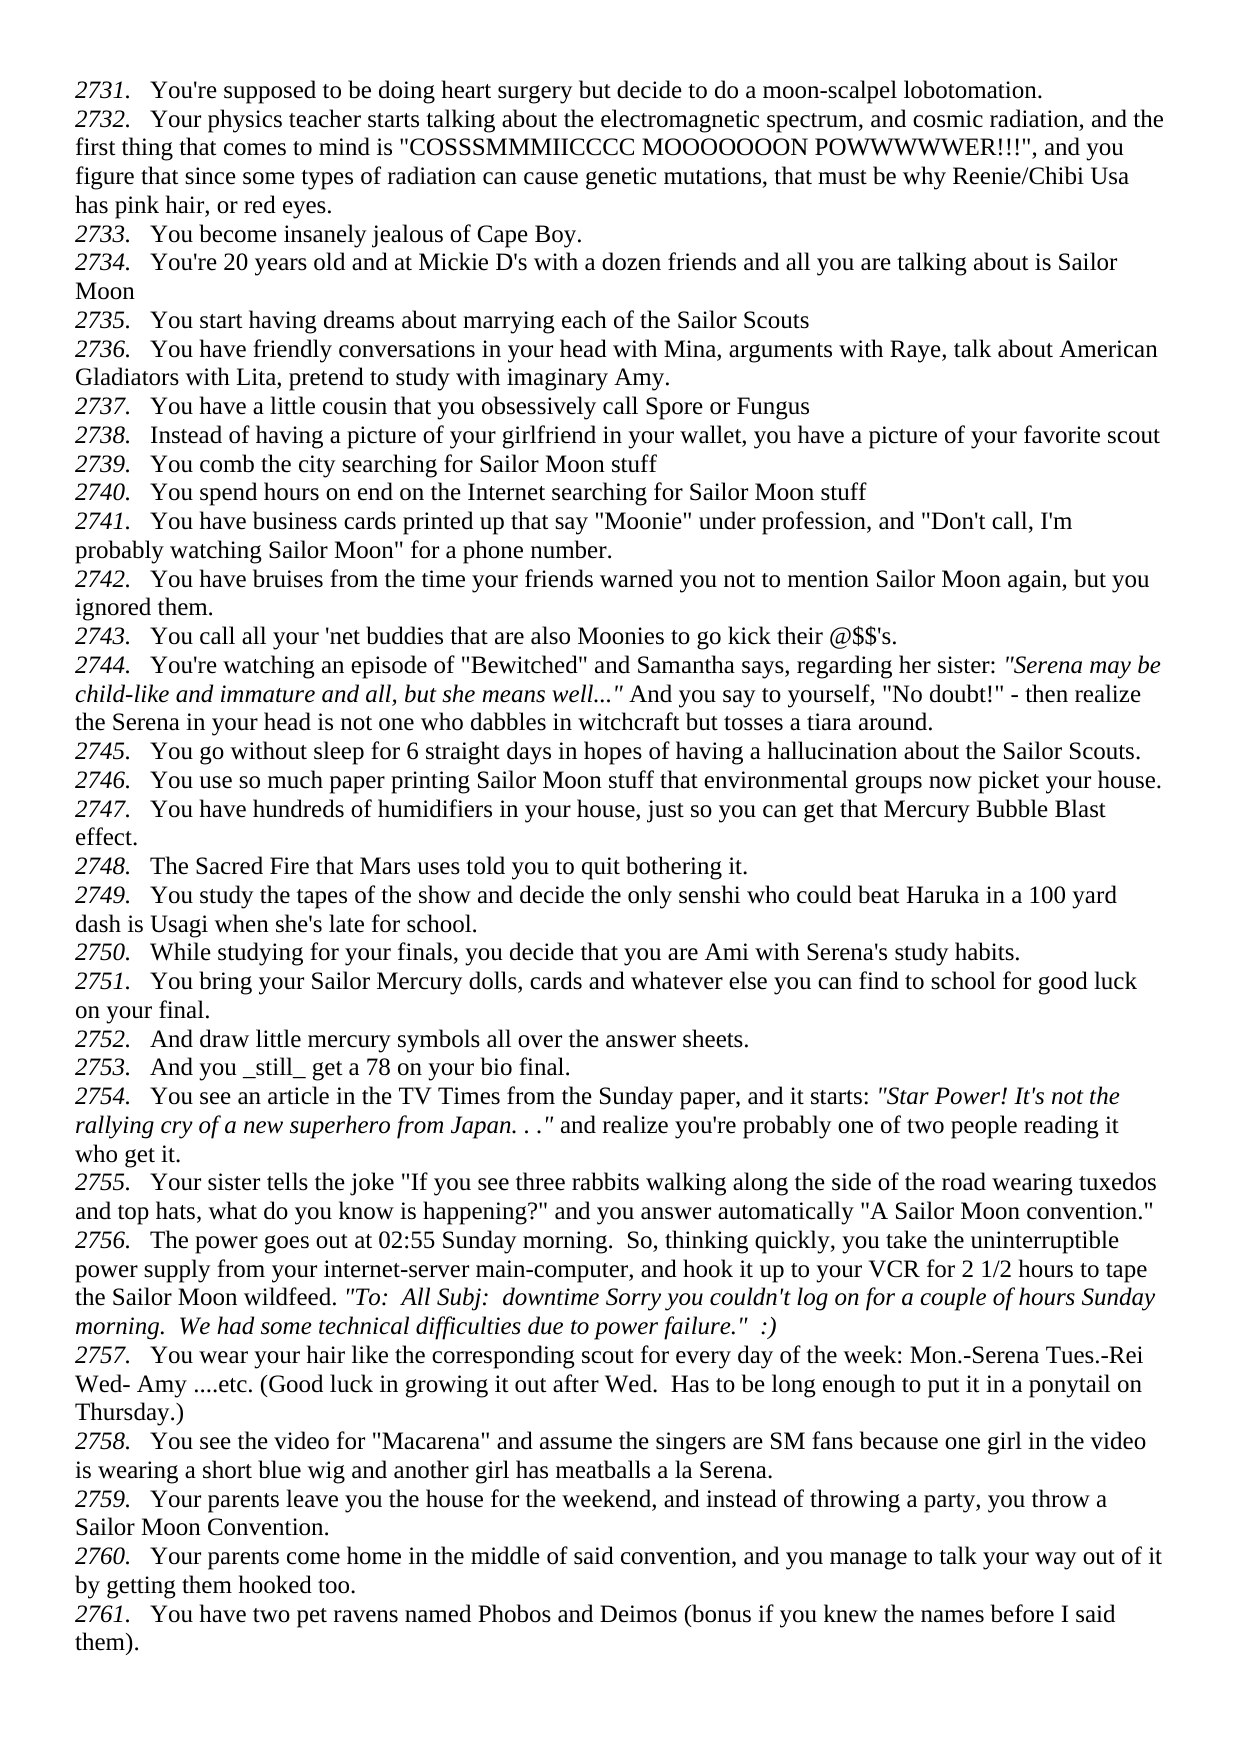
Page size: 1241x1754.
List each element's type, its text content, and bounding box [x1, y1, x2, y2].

list Your parents leave you the house for the weekend, and instead of throwing a party, you throw a Sailor Moon Convention. [75, 1484, 1165, 1541]
list Your parents come home in the middle of said convention, and you manage to talk your way out of it by getting them hooked too. [75, 1541, 1165, 1599]
list You have bruises from the time your friends warned you not to mention Sailor Moon again, but you ignored them. [75, 564, 1165, 621]
list You're 20 years old and at Mickie D's with a dozen friends and all you are talking about is Sailor Moon [75, 247, 1165, 305]
list You're supposed to be doing heart surgery but decide to do a moon-scalpel lobotomation. [75, 75, 1165, 104]
list You study the tapes of the show and decide the only senshi who could beat Haruka in a 100 yard dash is Usagi when she's late for school. [75, 880, 1165, 937]
list The power goes out at 02:55 Sunday morning. So, thinking quickly, you take the uninterruptible power supply from your internet-server main-computer, and hook it up to your VCR for 2 1/2 hours to tape the Sailor Moon wildfeed. "To: All Subj: downtime Sorry you couldn't log on for a couple of hours Sunday morning. We had some technical difficulties due to power failure." :) [75, 1225, 1165, 1340]
list You wear your hair like the corresponding scout for every day of the week: Mon.-Serena Tues.-Rei Wed- Amy ....etc. (Good luck in growing it out after Wed. Has to be long enough to put it in a ponytail on Thursday.) [75, 1340, 1165, 1426]
list You see the video for "Macarena" and assume the singers are SM fans because one girl in the video is wearing a short blue wig and another girl has meatballs a la Serena. [75, 1426, 1165, 1484]
list You become insanely jealous of Cape Boy. [75, 219, 1165, 247]
list You're watching an episode of "Bewitched" and Samantha says, regarding her sister: "Serena may be child-like and immature and all, but she means well..." And you say to yourself, "No doubt!" - then realize the Serena in your head is not one who dabbles in witchcraft but tosses a tiara around. [75, 650, 1165, 736]
list And draw little mercury symbols all over the answer sheets. [75, 1024, 1165, 1052]
list You have business cards printed up that say "Moonie" under profession, and "Don't call, I'm probably watching Sailor Moon" for a phone number. [75, 506, 1165, 564]
list You comb the city searching for Sailor Moon stuff [75, 449, 1165, 477]
list You see an article in the TV Times from the Sunday paper, and it starts: "Star Power! It's not the rallying cry of a new superhero from Japan. . ." and realize you're probably one of two people reading it who get it. [75, 1081, 1165, 1167]
list You have two pet ravens named Phobos and Deimos (bonus if you knew the names before I said them). [75, 1599, 1165, 1656]
list You call all your 'net buddies that are also Moonies to go kick their @$$'s. [75, 621, 1165, 650]
list You have friendly conversations in your head with Mina, arguments with Raye, talk about American Gladiators with Lita, pretend to study with imaginary Amy. [75, 334, 1165, 391]
list And you _still_ get a 78 on your bio final. [75, 1052, 1165, 1081]
list You have a little cousin that you obsessively call Spore or Fungus [75, 391, 1165, 420]
list Your physics teacher starts talking about the electromagnetic spectrum, and cosmic radiation, and the first thing that comes to mind is "COSSSMMMIICCCC MOOOOOOON POWWWWWER!!!", and you figure that since some types of radiation can cause genetic mutations, that must be why Reenie/Chibi Usa has pink hair, or red eyes. [75, 104, 1165, 219]
list While studying for your finals, you decide that you are Ami with Serena's study habits. [75, 937, 1165, 966]
list You start having dreams about marrying each of the Sailor Scouts [75, 305, 1165, 334]
list You use so much paper printing Sailor Moon stuff that environmental groups now picket your house. [75, 765, 1165, 794]
list Your sister tells the joke "If you see three rabbits walking along the side of the road wearing tuxedos and top hats, what do you know is happening?" and you answer automatically "A Sailor Moon convention." [75, 1167, 1165, 1225]
list Instead of having a picture of your girlfriend in your wallet, you have a picture of your favorite scout [75, 420, 1165, 449]
list You spend hours on end on the Internet searching for Sailor Moon stuff [75, 477, 1165, 506]
list You have hundreds of humidifiers in your house, just so you can get that Mercury Bubble Blast effect. [75, 794, 1165, 851]
list The Sacred Fire that Mars uses told you to quit bothering it. [75, 851, 1165, 880]
list You go without sleep for 6 straight days in hopes of having a hallucination about the Sailor Scouts. [75, 736, 1165, 765]
list You bring your Sailor Mercury dolls, cards and whatever else you can find to school for good luck on your final. [75, 966, 1165, 1024]
